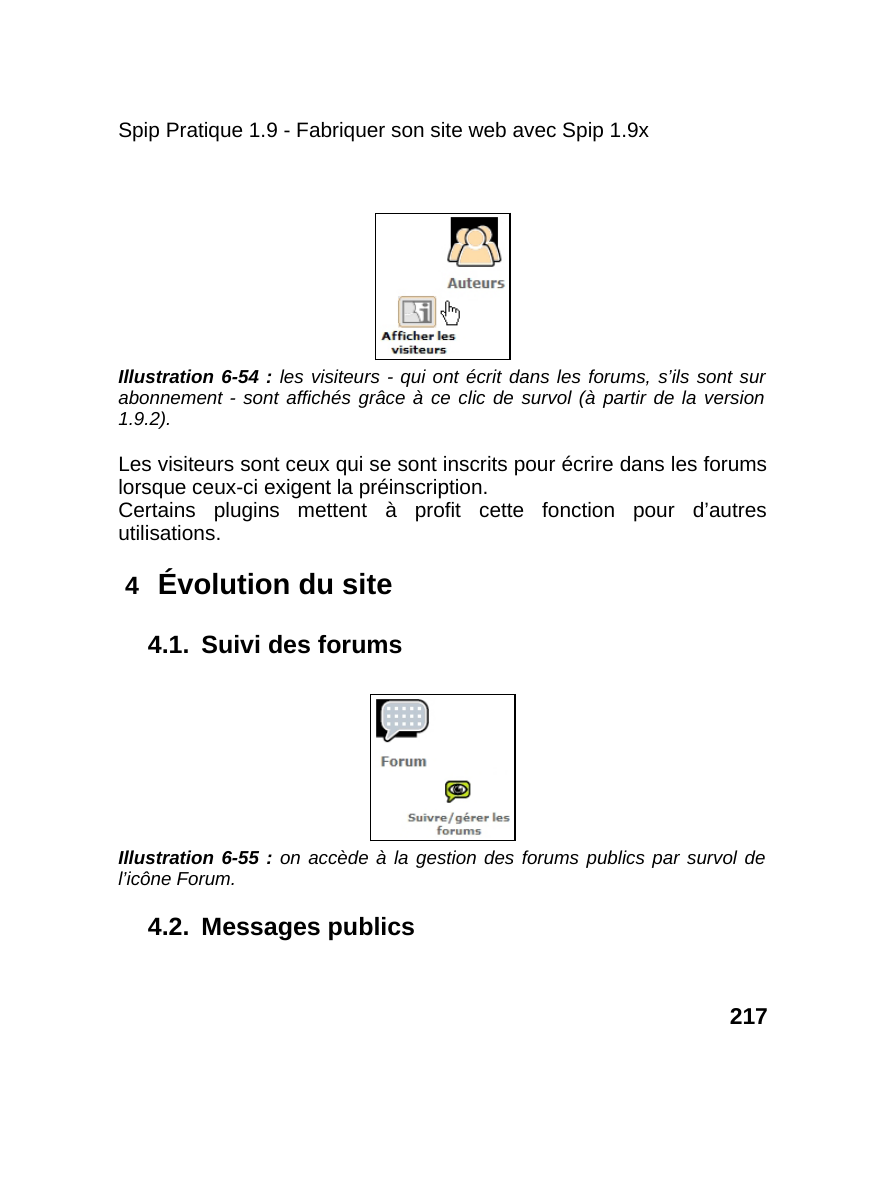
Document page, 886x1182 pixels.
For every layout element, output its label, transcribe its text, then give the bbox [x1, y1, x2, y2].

text Illustration 6-54 : les visiteurs - qui ont écrit dans les forums, s’ils sont sur abonnement - sont affichés grâce à ce clic de survol (à partir de la version 1.9.2). [118, 357, 768, 429]
text [371, 695, 514, 840]
list Messages publics [148, 912, 768, 940]
list Évolution du site [118, 568, 768, 601]
text Certains plugins mettent à profit cette fonction pour d’autres utilisations. [118, 499, 768, 545]
picture [374, 697, 512, 838]
text Les visiteurs sont ceux qui se sont inscrits pour écrire dans les forums lorsque ceux-ci exigent la préinscription. [118, 452, 768, 499]
text [376, 214, 509, 359]
text Illustration 6-55 : on accède à la gestion des forums publics par survol de l’icône Forum. [118, 838, 768, 889]
list Suivi des forums [148, 630, 768, 658]
picture [379, 216, 507, 357]
